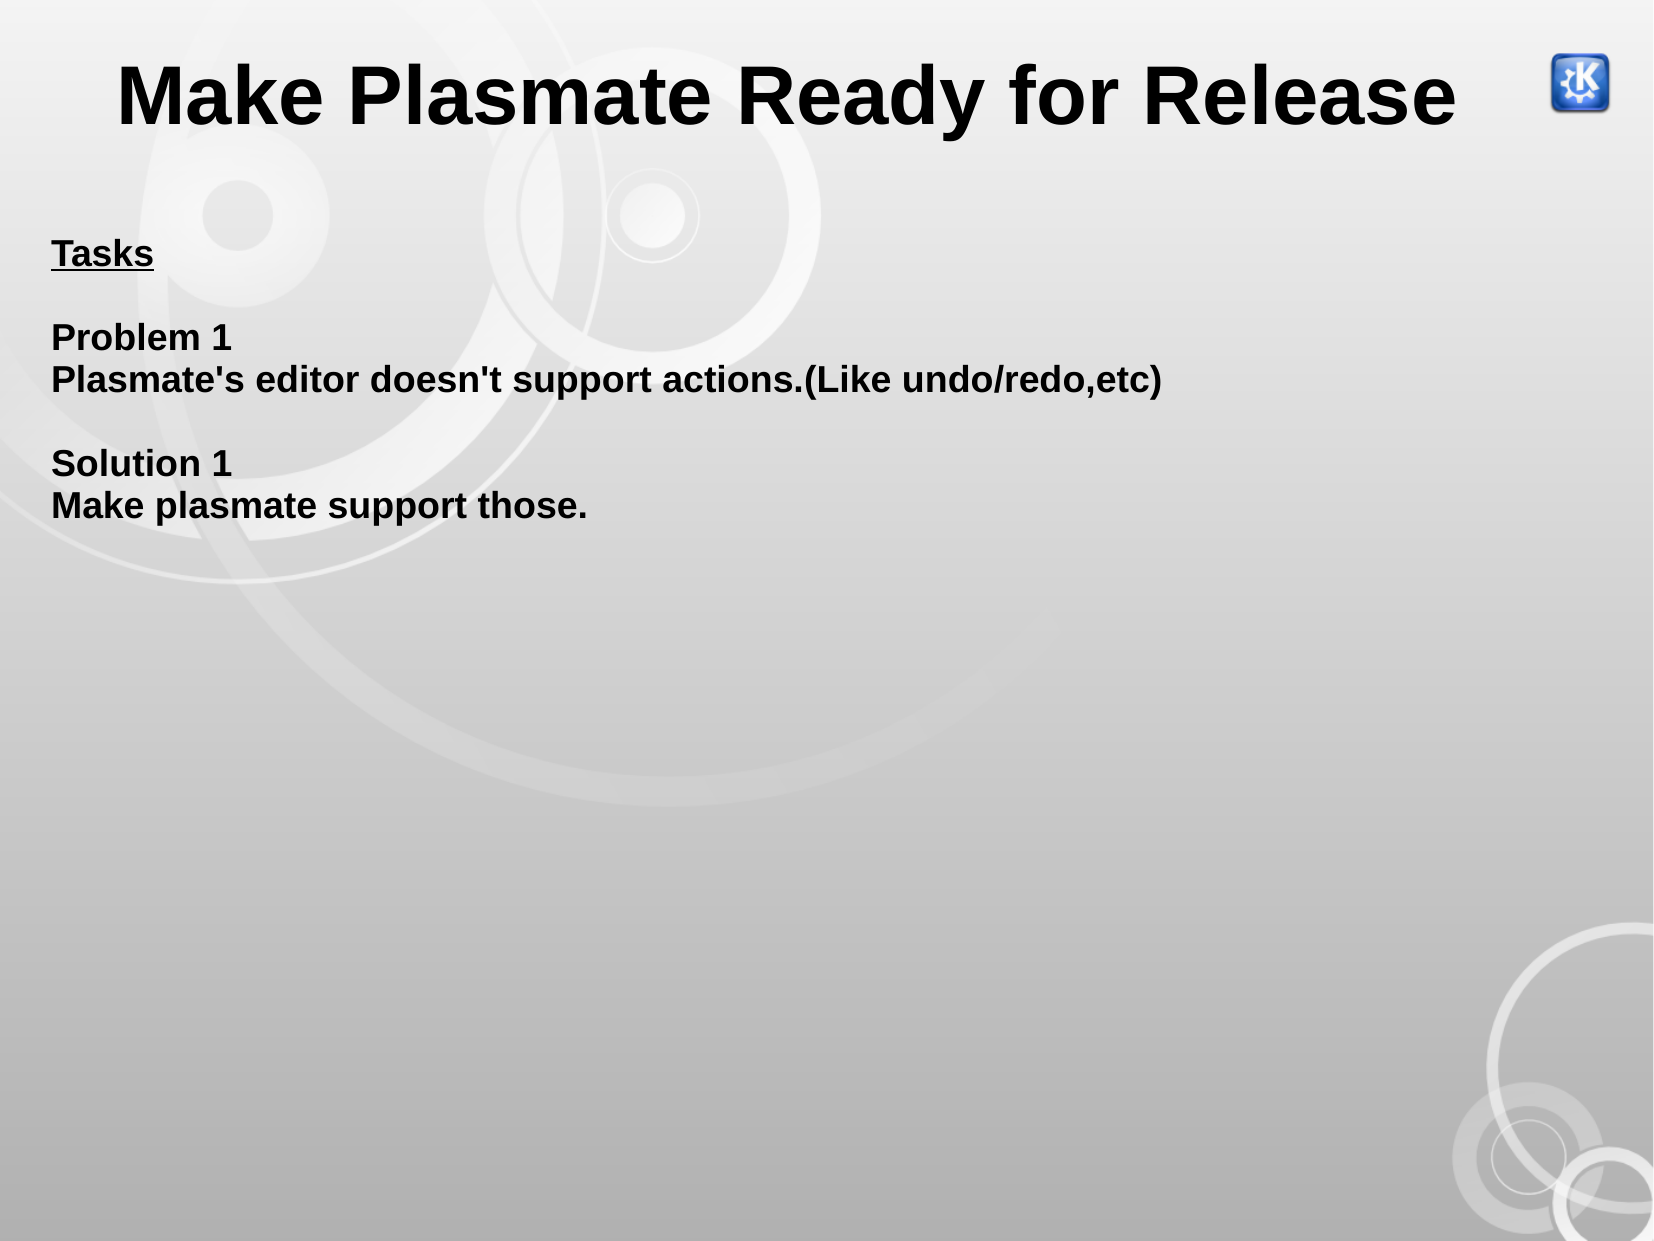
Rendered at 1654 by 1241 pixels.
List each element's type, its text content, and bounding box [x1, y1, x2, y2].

text_box Tasks Problem 1 Plasmate's editor doesn't support actions.(Like undo/redo,etc) Solution 1 Make plasmate support those. [36, 225, 1642, 1080]
picture [0, 0, 1654, 1241]
text_box Make Plasmate Ready for Release [15, 41, 1561, 150]
